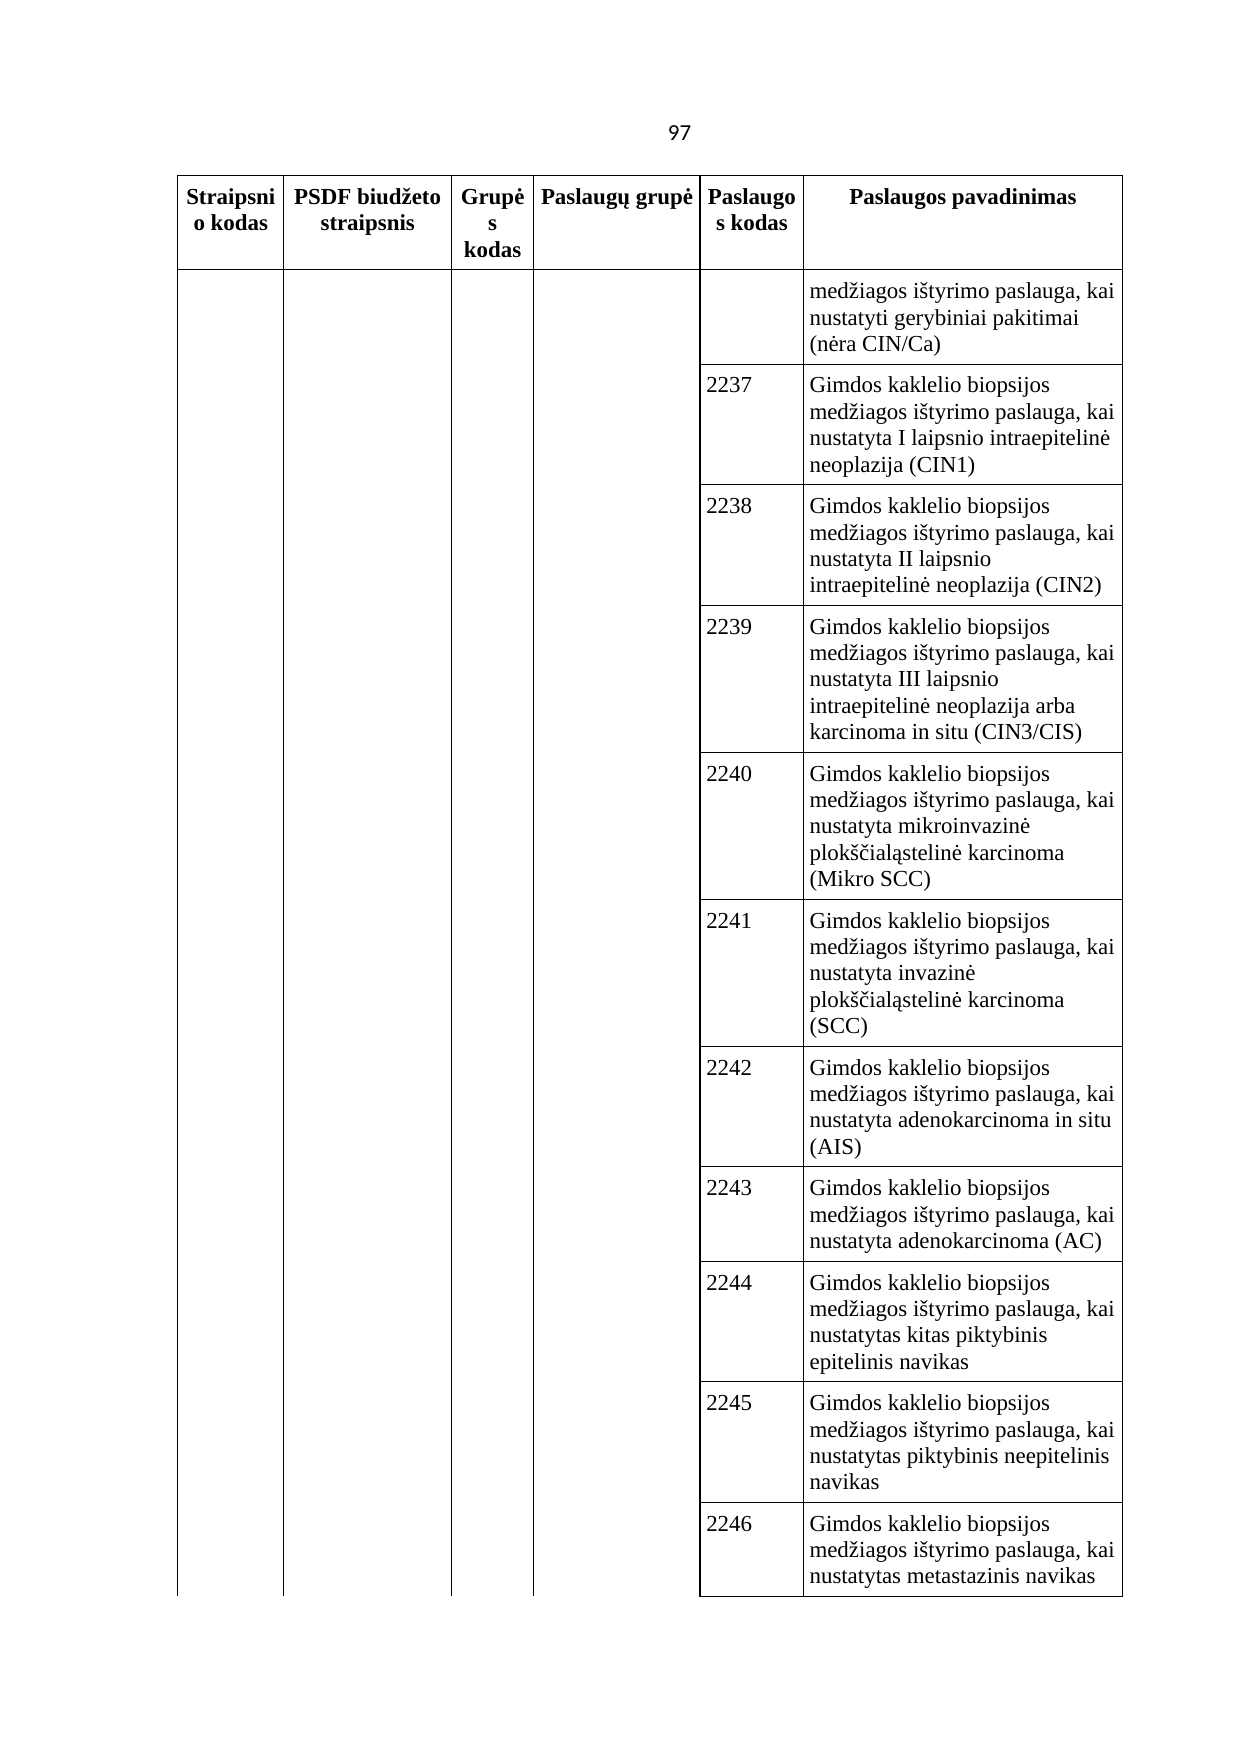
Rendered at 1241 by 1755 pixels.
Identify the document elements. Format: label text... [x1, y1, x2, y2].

table_cell [178, 270, 283, 363]
table_cell Gimdos kaklelio biopsijos medžiagos ištyrimo paslauga, kai nustatyta III laipsnio intraepitelinė neoplazija arba karcinoma in situ (CIN3/CIS) [804, 606, 1122, 752]
table_cell [534, 1381, 699, 1502]
table_cell [452, 364, 533, 484]
table_cell [284, 1502, 451, 1596]
table_cell [284, 1261, 451, 1381]
table_cell [452, 1261, 533, 1381]
table_cell [178, 752, 283, 899]
table_cell 2245 [701, 1382, 803, 1502]
table_cell [452, 899, 533, 1046]
table_cell [178, 899, 283, 1046]
table_cell 2240 [701, 753, 803, 899]
table_cell [534, 364, 699, 484]
table_cell [701, 270, 803, 363]
table_cell [452, 752, 533, 899]
table_header Straipsnio kodas [178, 176, 283, 269]
table_cell [178, 364, 283, 484]
table_cell Gimdos kaklelio biopsijos medžiagos ištyrimo paslauga, kai nustatyta II laipsnio intraepitelinė neoplazija (CIN2) [804, 485, 1122, 605]
table_cell [534, 1166, 699, 1261]
table_cell 2237 [701, 365, 803, 484]
table_cell Gimdos kaklelio biopsijos medžiagos ištyrimo paslauga, kai nustatyta adenokarcinoma (AC) [804, 1167, 1122, 1261]
table_cell medžiagos ištyrimo paslauga, kai nustatyti gerybiniai pakitimai (nėra CIN/Ca) [804, 270, 1122, 363]
table_cell Gimdos kaklelio biopsijos medžiagos ištyrimo paslauga, kai nustatyta I laipsnio intraepitelinė neoplazija (CIN1) [804, 365, 1122, 484]
table_cell Gimdos kaklelio biopsijos medžiagos ištyrimo paslauga, kai nustatyta invazinė plokščialąstelinė karcinoma (SCC) [804, 900, 1122, 1046]
table_header Paslaugos kodas [701, 176, 803, 269]
table_cell [534, 484, 699, 605]
table_cell [284, 1166, 451, 1261]
table_cell [534, 752, 699, 899]
table_cell [452, 484, 533, 605]
table_header Paslaugos pavadinimas [804, 176, 1122, 269]
table_header Paslaugų grupė [534, 176, 699, 269]
table_cell 2243 [701, 1167, 803, 1261]
table_cell [284, 270, 451, 363]
table_cell [284, 605, 451, 752]
table_cell [178, 1166, 283, 1261]
table_cell [452, 1381, 533, 1502]
table_cell [452, 605, 533, 752]
table_cell Gimdos kaklelio biopsijos medžiagos ištyrimo paslauga, kai nustatyta mikroinvazinė plokščialąstelinė karcinoma (Mikro SCC) [804, 753, 1122, 899]
table_cell [284, 899, 451, 1046]
table_cell [178, 484, 283, 605]
table_cell [452, 1502, 533, 1596]
table_cell [284, 1046, 451, 1166]
table_cell [284, 364, 451, 484]
table_cell [178, 605, 283, 752]
table_cell [284, 484, 451, 605]
table_cell 2239 [701, 606, 803, 752]
table_cell 2244 [701, 1262, 803, 1381]
table_cell [534, 1502, 699, 1596]
table_cell [452, 270, 533, 363]
table_cell [534, 899, 699, 1046]
table_cell Gimdos kaklelio biopsijos medžiagos ištyrimo paslauga, kai nustatytas piktybinis neepitelinis navikas [804, 1382, 1122, 1502]
table_cell [178, 1502, 283, 1596]
table_cell [178, 1261, 283, 1381]
table_cell [284, 1381, 451, 1502]
table_cell [534, 1046, 699, 1166]
table_cell Gimdos kaklelio biopsijos medžiagos ištyrimo paslauga, kai nustatyta adenokarcinoma in situ (AIS) [804, 1047, 1122, 1166]
table_cell [534, 270, 699, 363]
table_cell [534, 1261, 699, 1381]
table_cell 2242 [701, 1047, 803, 1166]
table_cell 2241 [701, 900, 803, 1046]
table_header PSDF biudžeto straipsnis [284, 176, 451, 269]
table_cell 2238 [701, 485, 803, 605]
table_cell [534, 605, 699, 752]
table_cell Gimdos kaklelio biopsijos medžiagos ištyrimo paslauga, kai nustatytas metastazinis navikas [804, 1503, 1122, 1596]
table_cell [284, 752, 451, 899]
table_cell [452, 1046, 533, 1166]
table_header Grupės kodas [452, 176, 533, 269]
table_cell [452, 1166, 533, 1261]
table_cell [178, 1381, 283, 1502]
table_cell 2246 [701, 1503, 803, 1596]
table_cell [178, 1046, 283, 1166]
table_cell Gimdos kaklelio biopsijos medžiagos ištyrimo paslauga, kai nustatytas kitas piktybinis epitelinis navikas [804, 1262, 1122, 1381]
